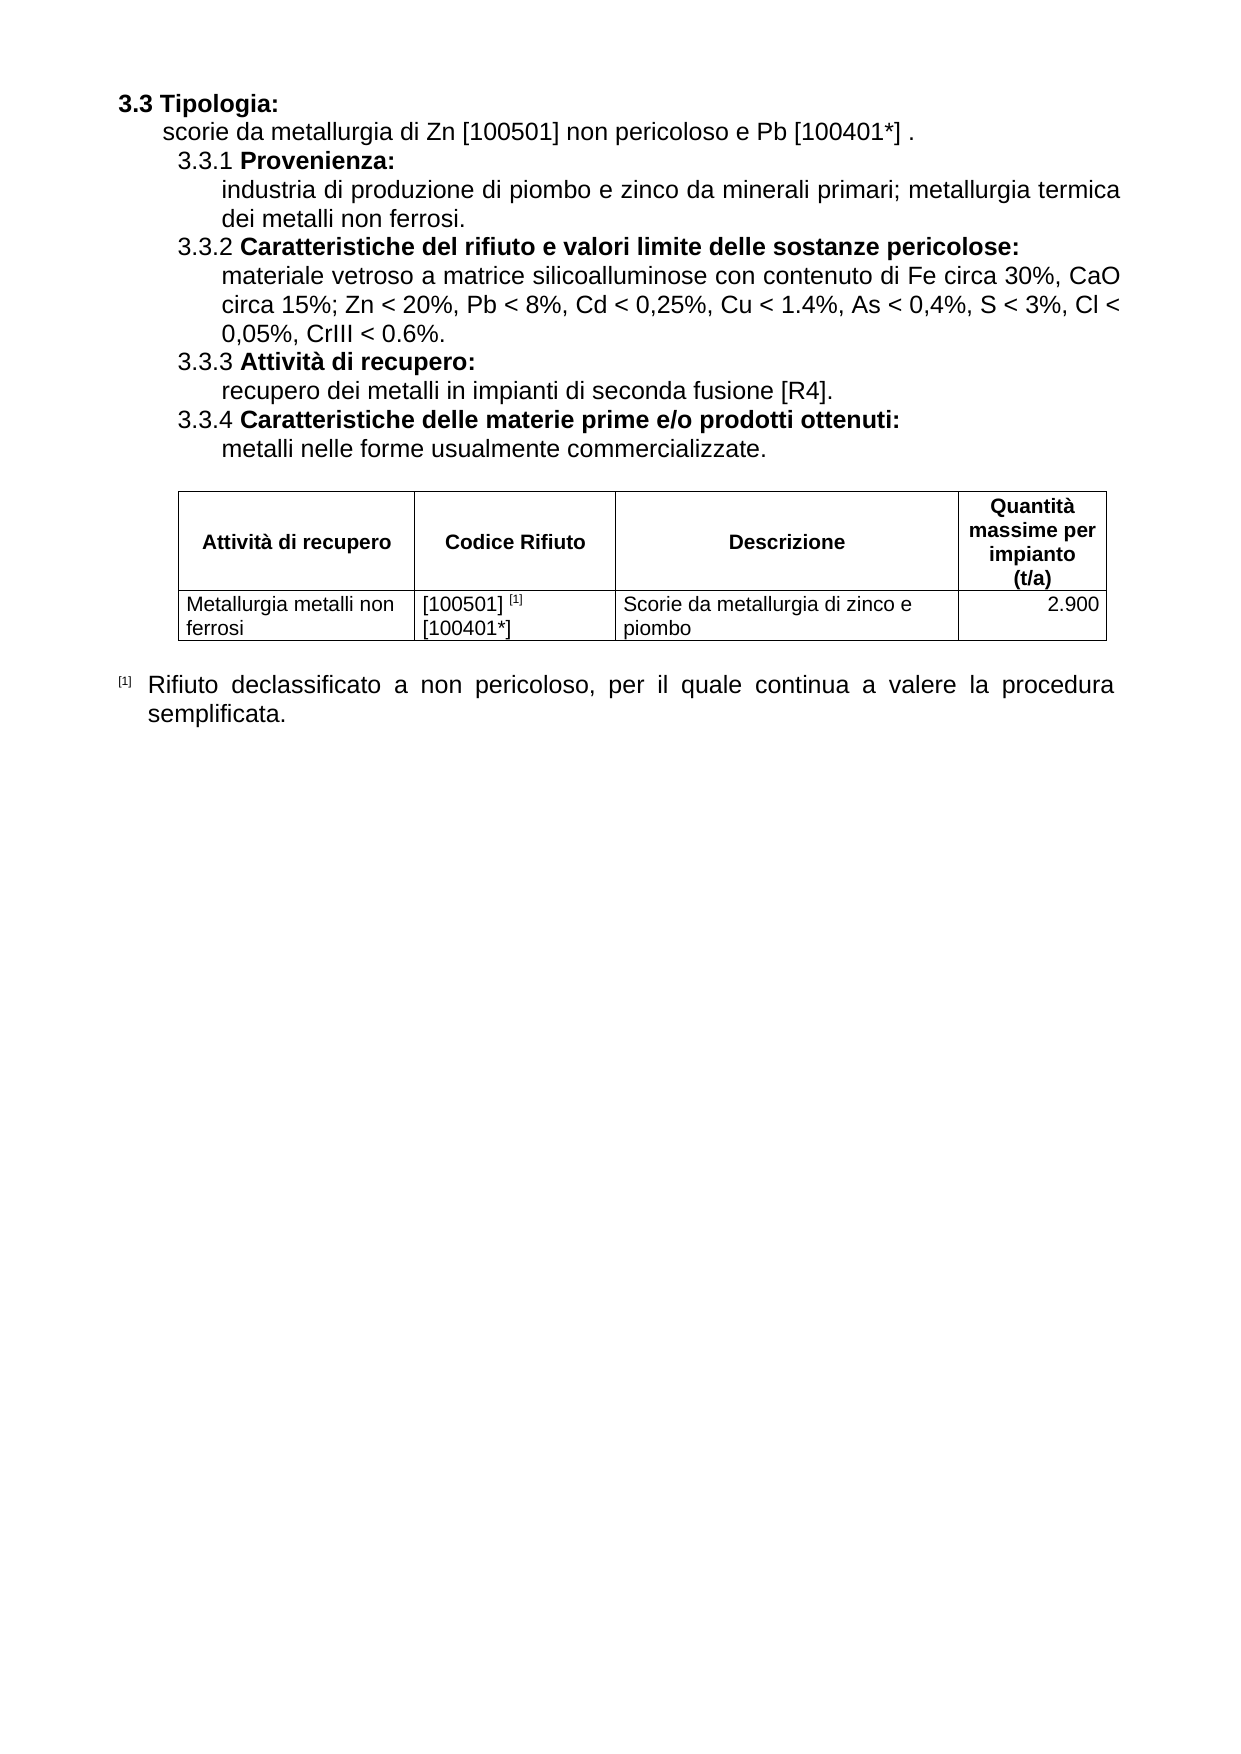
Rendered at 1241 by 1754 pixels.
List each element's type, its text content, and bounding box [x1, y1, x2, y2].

text [1] Rifiuto declassificato a non pericoloso, per il quale continua a valere la procedura semplificata. [118, 670, 1116, 727]
text industria di produzione di piombo e zinco da minerali primari; metallurgia termica dei metalli non ferrosi. [221, 175, 1122, 232]
table_cell Metallurgia metalli non ferrosi [179, 591, 414, 640]
table_cell Scorie da metallurgia di zinco e piombo [616, 591, 958, 640]
text scorie da metallurgia di Zn [100501] non pericoloso e Pb [100401*] . [162, 117, 1122, 146]
subtitle 3.3 Tipologia: [118, 89, 1122, 117]
table_cell [100501] [1] [100401*] [415, 591, 615, 640]
text 3.3.2 Caratteristiche del rifiuto e valori limite delle sostanze pericolose: [177, 232, 1122, 261]
table_cell 2.900 [959, 591, 1106, 640]
text 3.3.3 Attività di recupero: [177, 347, 1122, 376]
text metalli nelle forme usualmente commercializzate. [221, 434, 1122, 462]
text 3.3.4 Caratteristiche delle materie prime e/o prodotti ottenuti: [177, 405, 1122, 434]
table_header Codice Rifiuto [415, 492, 615, 589]
text materiale vetroso a matrice silicoalluminose con contenuto di Fe circa 30%, CaO circa 15%; Zn < 20%, Pb < 8%, Cd < 0,25%, Cu < 1.4%, As < 0,4%, S < 3%, Cl < 0,05%, CrIII < 0.6%. [221, 261, 1122, 347]
table_header Attività di recupero [179, 492, 414, 589]
table_header Descrizione [616, 492, 958, 589]
text 3.3.1 Provenienza: [177, 146, 1122, 175]
table_header Quantità massime per impianto (t/a) [959, 492, 1106, 589]
text recupero dei metalli in impianti di seconda fusione [R4]. [221, 376, 1122, 405]
